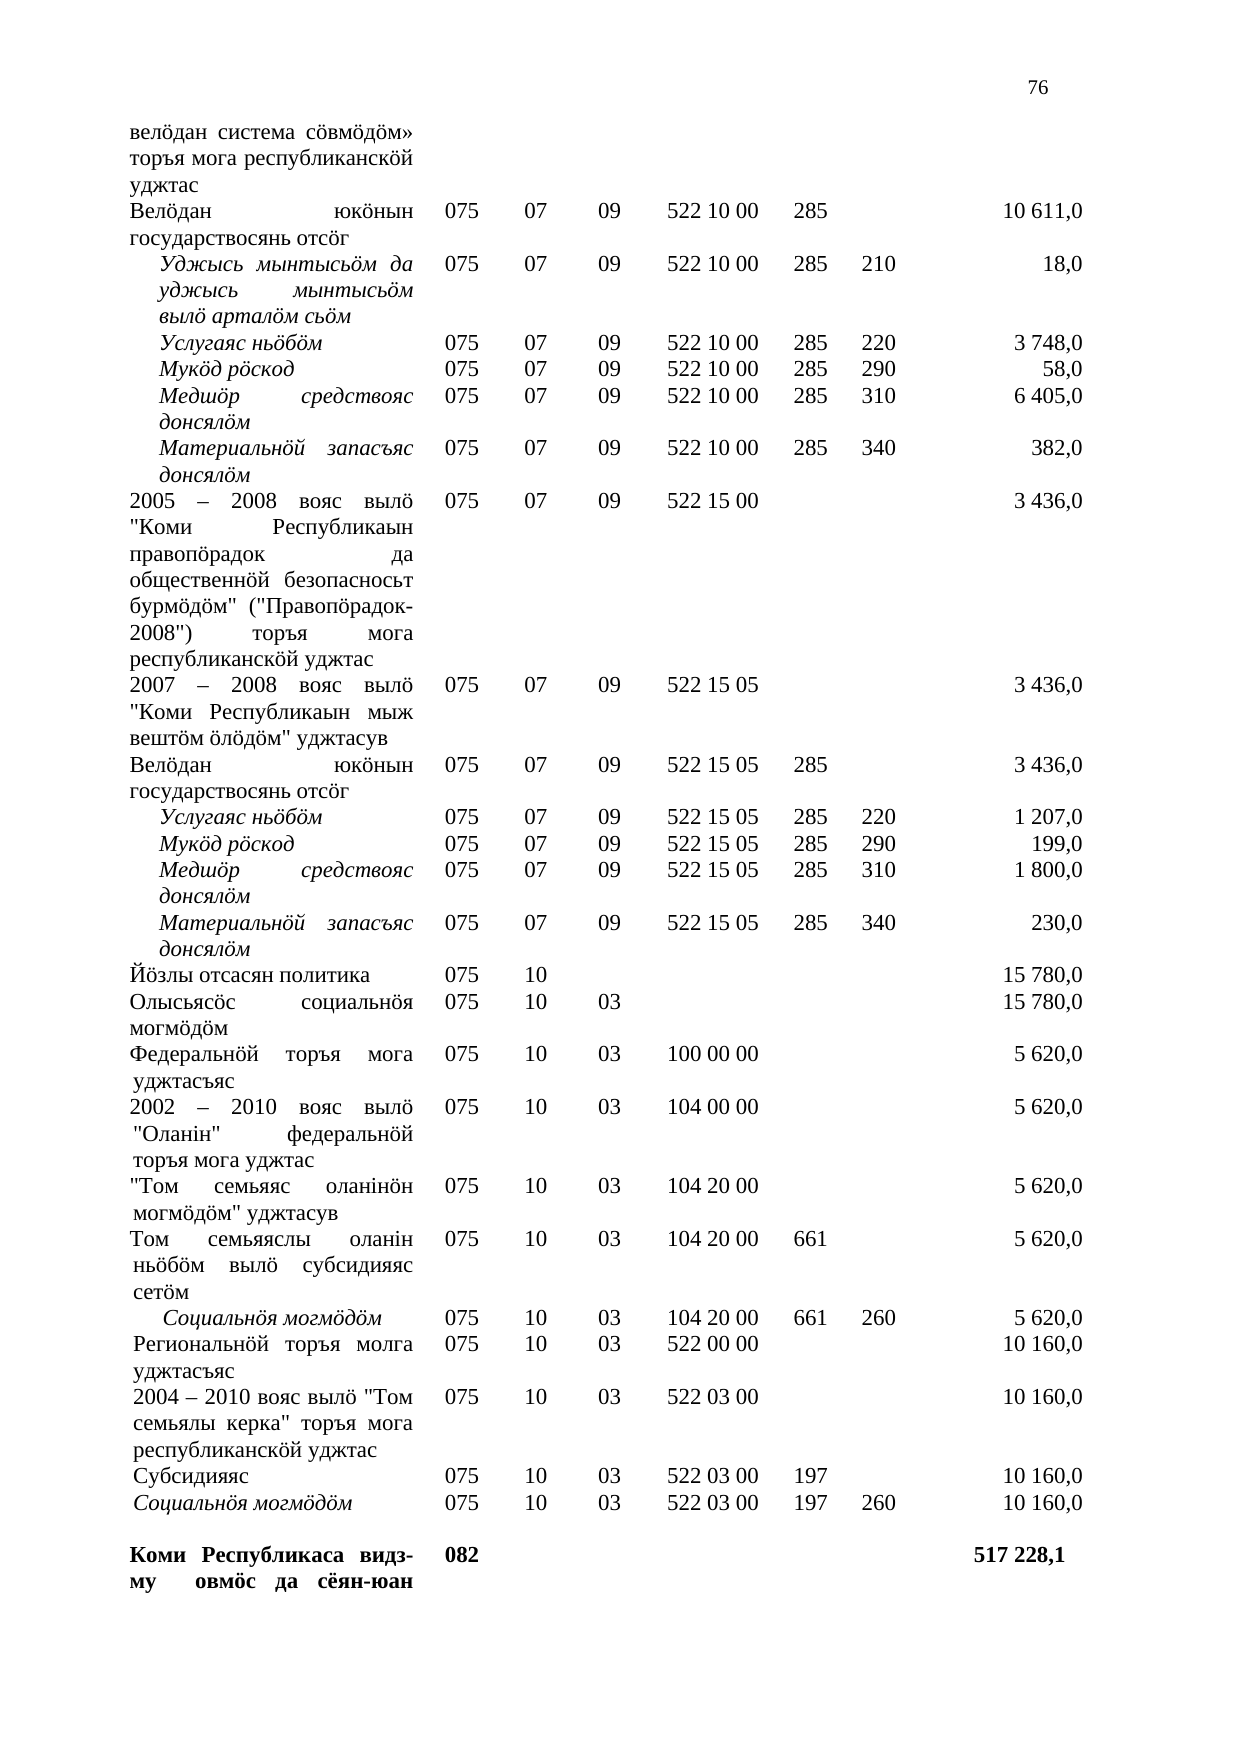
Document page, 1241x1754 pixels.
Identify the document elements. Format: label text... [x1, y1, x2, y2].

table_cell [573, 1541, 646, 1594]
table_cell [842, 988, 916, 1041]
table_cell [916, 1515, 1094, 1541]
table_cell Материальнöй запасъяс донсялöм [118, 434, 425, 487]
table_cell 197 [779, 1489, 842, 1515]
table_cell Мукöд рöскод [118, 830, 425, 856]
table_cell [646, 1515, 779, 1541]
table_cell 382,0 [916, 434, 1094, 487]
table_cell 075 [425, 250, 498, 329]
table_cell 03 [573, 1330, 646, 1383]
table_cell 2002 – 2010 вояс вылö "Оланін" федеральнöй торъя мога уджтас [118, 1093, 425, 1172]
table_cell [916, 118, 1094, 197]
table_cell 1 800,0 [916, 856, 1094, 909]
table_cell 10 [499, 1462, 572, 1488]
table_cell 522 03 00 [646, 1489, 779, 1515]
table_cell 10 [499, 1093, 572, 1172]
table_cell 285 [779, 751, 842, 803]
table_cell 075 [425, 329, 498, 355]
table_cell Социальнöя могмöдöм [118, 1304, 425, 1330]
table_cell Материальнöй запасъяс донсялöм [118, 909, 425, 961]
table_cell 03 [573, 1093, 646, 1172]
table_cell 260 [842, 1304, 916, 1330]
table_cell 075 [425, 355, 498, 382]
table_cell Услугаяс ньöбöм [118, 329, 425, 355]
table_cell [842, 1330, 916, 1383]
table_cell 310 [842, 856, 916, 909]
table_cell [779, 672, 842, 751]
table_cell 075 [425, 434, 498, 487]
table_cell Медшöр средствояс донсялöм [118, 382, 425, 434]
table_cell 522 15 05 [646, 856, 779, 909]
table_cell Медшöр средствояс донсялöм [118, 856, 425, 909]
table_cell 075 [425, 487, 498, 672]
table_cell [779, 1041, 842, 1093]
table_cell [779, 1541, 842, 1594]
table_cell 07 [499, 856, 572, 909]
table_cell 075 [425, 197, 498, 250]
table_cell [842, 672, 916, 751]
table_cell 07 [499, 382, 572, 434]
table_cell 09 [573, 382, 646, 434]
table_cell 03 [573, 1383, 646, 1462]
table_cell [779, 1172, 842, 1225]
table_cell 03 [573, 988, 646, 1041]
table_cell 03 [573, 1304, 646, 1330]
table_cell [499, 118, 572, 197]
table_cell 082 [425, 1541, 498, 1594]
table_cell 07 [499, 803, 572, 830]
table_cell 075 [425, 1304, 498, 1330]
table_cell 517 228,1 [916, 1541, 1094, 1594]
table_cell [842, 1093, 916, 1172]
table_cell Велöдан юкöнын государствосянь отсöг [118, 197, 425, 250]
table_cell [499, 1515, 572, 1541]
table_cell 09 [573, 329, 646, 355]
table_cell 075 [425, 830, 498, 856]
table_cell 522 15 05 [646, 909, 779, 961]
table_cell 210 [842, 250, 916, 329]
table_cell [842, 1515, 916, 1541]
table_cell 522 15 00 [646, 487, 779, 672]
table_cell 10 [499, 961, 572, 988]
table_cell [779, 1093, 842, 1172]
table_cell 075 [425, 909, 498, 961]
table_cell 285 [779, 803, 842, 830]
table_cell 285 [779, 250, 842, 329]
table_cell 522 15 05 [646, 672, 779, 751]
table_cell 075 [425, 1462, 498, 1488]
table_cell Йöзлы отсасян политика [118, 961, 425, 988]
table_cell [779, 118, 842, 197]
table_cell 522 10 00 [646, 434, 779, 487]
table_cell 075 [425, 856, 498, 909]
table_cell [779, 487, 842, 672]
table_cell 07 [499, 250, 572, 329]
table_cell 522 15 05 [646, 830, 779, 856]
table_cell 290 [842, 355, 916, 382]
table_cell 07 [499, 355, 572, 382]
table_cell 07 [499, 329, 572, 355]
table_cell 3 436,0 [916, 751, 1094, 803]
table_cell [842, 197, 916, 250]
table_cell 3 748,0 [916, 329, 1094, 355]
table_cell 03 [573, 1462, 646, 1488]
table_cell [842, 118, 916, 197]
table_cell велöдан система сöвмöдöм» торъя мога республиканскöй уджтас [118, 118, 425, 197]
table_cell 285 [779, 856, 842, 909]
table_cell 075 [425, 803, 498, 830]
table_cell [779, 1383, 842, 1462]
table_cell 10 [499, 1489, 572, 1515]
table_cell 07 [499, 434, 572, 487]
table_cell [425, 1515, 498, 1541]
table_cell 10 [499, 1383, 572, 1462]
table_cell 10 160,0 [916, 1330, 1094, 1383]
table_cell "Том семьяяс оланінöн могмöдöм" уджтасув [118, 1172, 425, 1225]
table_cell 2007 – 2008 вояс вылö "Коми Республикаын мыж вештöм öлöдöм" уджтасув [118, 672, 425, 751]
table_cell 285 [779, 830, 842, 856]
table_cell [573, 1515, 646, 1541]
table_cell [573, 961, 646, 988]
table_cell 07 [499, 909, 572, 961]
table_cell 661 [779, 1304, 842, 1330]
table_cell [842, 1541, 916, 1594]
table_cell 075 [425, 1041, 498, 1093]
table_cell 10 [499, 1225, 572, 1304]
table_cell 285 [779, 355, 842, 382]
table_cell [646, 988, 779, 1041]
table_cell 075 [425, 961, 498, 988]
table_cell 075 [425, 988, 498, 1041]
table_cell 522 03 00 [646, 1383, 779, 1462]
table_cell 07 [499, 830, 572, 856]
table_cell 10 [499, 988, 572, 1041]
table_cell 15 780,0 [916, 961, 1094, 988]
table_cell 075 [425, 1172, 498, 1225]
table_cell 522 10 00 [646, 355, 779, 382]
table_cell 197 [779, 1462, 842, 1488]
table_cell 2005 – 2008 вояс вылö "Коми Республикаын правопöрадок да общественнöй безопасносьт бурмöдöм" ("Правопöрадок-2008") торъя мога республиканскöй уджтас [118, 487, 425, 672]
table_cell [779, 1515, 842, 1541]
table_cell 522 10 00 [646, 250, 779, 329]
table_cell 285 [779, 909, 842, 961]
table_cell [842, 1172, 916, 1225]
table_cell 03 [573, 1489, 646, 1515]
table_cell 5 620,0 [916, 1041, 1094, 1093]
table_cell [842, 1041, 916, 1093]
table_cell [842, 487, 916, 672]
table_cell 5 620,0 [916, 1225, 1094, 1304]
table_cell 522 10 00 [646, 197, 779, 250]
table_cell 285 [779, 434, 842, 487]
table_cell [842, 751, 916, 803]
table_cell 5 620,0 [916, 1093, 1094, 1172]
table_cell 075 [425, 672, 498, 751]
table_cell 10 [499, 1330, 572, 1383]
table_cell 285 [779, 382, 842, 434]
table_cell 07 [499, 197, 572, 250]
table_cell 220 [842, 803, 916, 830]
table_cell [842, 1462, 916, 1488]
table_cell 104 20 00 [646, 1304, 779, 1330]
table_cell 07 [499, 751, 572, 803]
table_cell 522 10 00 [646, 382, 779, 434]
table_cell [573, 118, 646, 197]
table_cell 5 620,0 [916, 1304, 1094, 1330]
table_cell 104 00 00 [646, 1093, 779, 1172]
table_cell 09 [573, 434, 646, 487]
table_cell 075 [425, 1383, 498, 1462]
table_cell Субсидияяс [118, 1462, 425, 1488]
table_cell Услугаяс ньöбöм [118, 803, 425, 830]
table_cell 58,0 [916, 355, 1094, 382]
table_cell [779, 988, 842, 1041]
table_cell 07 [499, 672, 572, 751]
table_cell 09 [573, 803, 646, 830]
table_cell [499, 1541, 572, 1594]
table_cell 03 [573, 1172, 646, 1225]
table_cell 220 [842, 329, 916, 355]
table_cell Уджысь мынтысьöм да уджысь мынтысьöм вылö арталöм сьöм [118, 250, 425, 329]
table_cell 09 [573, 355, 646, 382]
table_cell Коми Республикаса видз-му овмöс да сёян-юан [118, 1541, 425, 1594]
table_cell 285 [779, 329, 842, 355]
table_cell 522 15 05 [646, 803, 779, 830]
table_cell Социальнöя могмöдöм [118, 1489, 425, 1515]
table_cell 07 [499, 487, 572, 672]
table_cell [842, 1383, 916, 1462]
table_cell 075 [425, 382, 498, 434]
table_cell 09 [573, 856, 646, 909]
table_cell 100 00 00 [646, 1041, 779, 1093]
table_cell 10 160,0 [916, 1383, 1094, 1462]
table_cell 104 20 00 [646, 1172, 779, 1225]
table_cell 03 [573, 1041, 646, 1093]
table_cell 661 [779, 1225, 842, 1304]
table_cell [779, 1330, 842, 1383]
table_cell Региональнöй торъя молга уджтасъяс [118, 1330, 425, 1383]
table_cell [842, 1225, 916, 1304]
table_cell 2004 – 2010 вояс вылö "Том семьялы керка" торъя мога республиканскöй уджтас [118, 1383, 425, 1462]
table_cell [842, 961, 916, 988]
table_cell 09 [573, 250, 646, 329]
table_cell 340 [842, 434, 916, 487]
table_cell 10 [499, 1041, 572, 1093]
table_cell 10 160,0 [916, 1462, 1094, 1488]
table_cell Олысьясöс социальнöя могмöдöм [118, 988, 425, 1041]
table_cell 340 [842, 909, 916, 961]
table_cell 522 03 00 [646, 1462, 779, 1488]
table_cell [646, 118, 779, 197]
table_cell 18,0 [916, 250, 1094, 329]
table_cell 09 [573, 909, 646, 961]
table_cell Мукöд рöскод [118, 355, 425, 382]
table_cell 09 [573, 672, 646, 751]
table_cell 09 [573, 487, 646, 672]
table_cell 075 [425, 1225, 498, 1304]
table_cell 1 207,0 [916, 803, 1094, 830]
table_cell 10 611,0 [916, 197, 1094, 250]
table_cell 10 [499, 1172, 572, 1225]
table_cell 10 160,0 [916, 1489, 1094, 1515]
table_cell 104 20 00 [646, 1225, 779, 1304]
table_cell 285 [779, 197, 842, 250]
table_cell [425, 118, 498, 197]
table_cell [779, 961, 842, 988]
table_cell 310 [842, 382, 916, 434]
table_cell 09 [573, 830, 646, 856]
table_cell 15 780,0 [916, 988, 1094, 1041]
table_cell 522 15 05 [646, 751, 779, 803]
table_cell 199,0 [916, 830, 1094, 856]
table_cell 075 [425, 1489, 498, 1515]
table_cell 075 [425, 1093, 498, 1172]
table_cell 5 620,0 [916, 1172, 1094, 1225]
table_cell 522 00 00 [646, 1330, 779, 1383]
table_cell 09 [573, 197, 646, 250]
table_cell [646, 961, 779, 988]
table_cell Федеральнöй торъя мога уджтасъяс [118, 1041, 425, 1093]
table_cell 03 [573, 1225, 646, 1304]
table_cell 230,0 [916, 909, 1094, 961]
table_cell 10 [499, 1304, 572, 1330]
table_cell 09 [573, 751, 646, 803]
table_cell 075 [425, 1330, 498, 1383]
table_cell [118, 1515, 425, 1541]
table_cell 260 [842, 1489, 916, 1515]
table_cell 3 436,0 [916, 672, 1094, 751]
table_cell 290 [842, 830, 916, 856]
table_cell Велöдан юкöнын государствосянь отсöг [118, 751, 425, 803]
table_cell Том семьяяслы оланін ньöбöм вылö субсидияяс сетöм [118, 1225, 425, 1304]
table_cell [646, 1541, 779, 1594]
table_cell 075 [425, 751, 498, 803]
table_cell 6 405,0 [916, 382, 1094, 434]
table_cell 3 436,0 [916, 487, 1094, 672]
table_cell 522 10 00 [646, 329, 779, 355]
